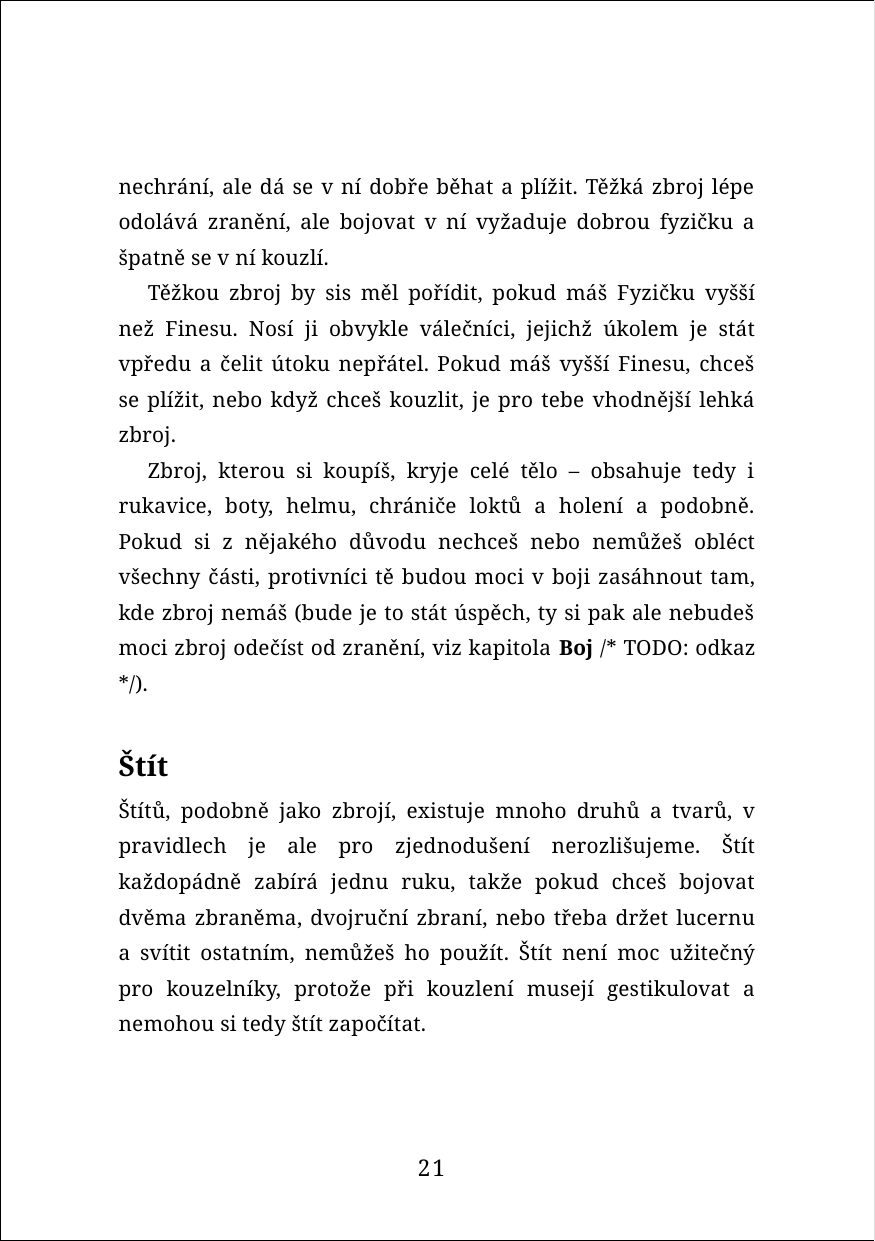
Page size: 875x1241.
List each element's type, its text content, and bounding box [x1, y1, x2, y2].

subtitle Štít [118, 746, 756, 784]
text Štítů, podobně jako zbrojí, existuje mnoho druhů a tvarů, v pravidlech je ale pro zjednodušení nerozlišujeme. Štít každopádně zabírá jednu ruku, takže pokud chceš bojovat dvěma zbraněma, dvojruční zbraní, nebo třeba držet lucernu a svítit ostatním, nemůžeš ho použít. Štít není moc užitečný pro kouzelníky, protože při kouzlení musejí gestikulovat a nemohou si tedy štít započítat. [118, 796, 756, 1038]
text nechrání, ale dá se v ní dobře běhat a plížit. Těžká zbroj lépe odolává zranění, ale bojovat v ní vyžaduje dobrou fyzičku a špatně se v ní kouzlí. Těžkou zbroj by sis měl pořídit, pokud máš Fyzičku vyšší než Finesu. Nosí ji obvykle válečníci, jejichž úkolem je stát vpředu a čelit útoku nepřátel. Pokud máš vyšší Finesu, chceš se plížit, nebo když chceš kouzlit, je pro tebe vhodnější lehká zbroj. Zbroj, kterou si koupíš, kryje celé tělo – obsahuje tedy i rukavice, boty, helmu, chrániče loktů a holení a podobně. Pokud si z nějakého důvodu nechceš nebo nemůžeš obléct všechny části, protivníci tě budou moci v boji zasáhnout tam, kde zbroj nemáš (bude je to stát úspěch, ty si pak ale nebudeš moci zbroj odečíst od zranění, viz kapitola Boj /* TODO: odkaz */). [118, 172, 756, 697]
